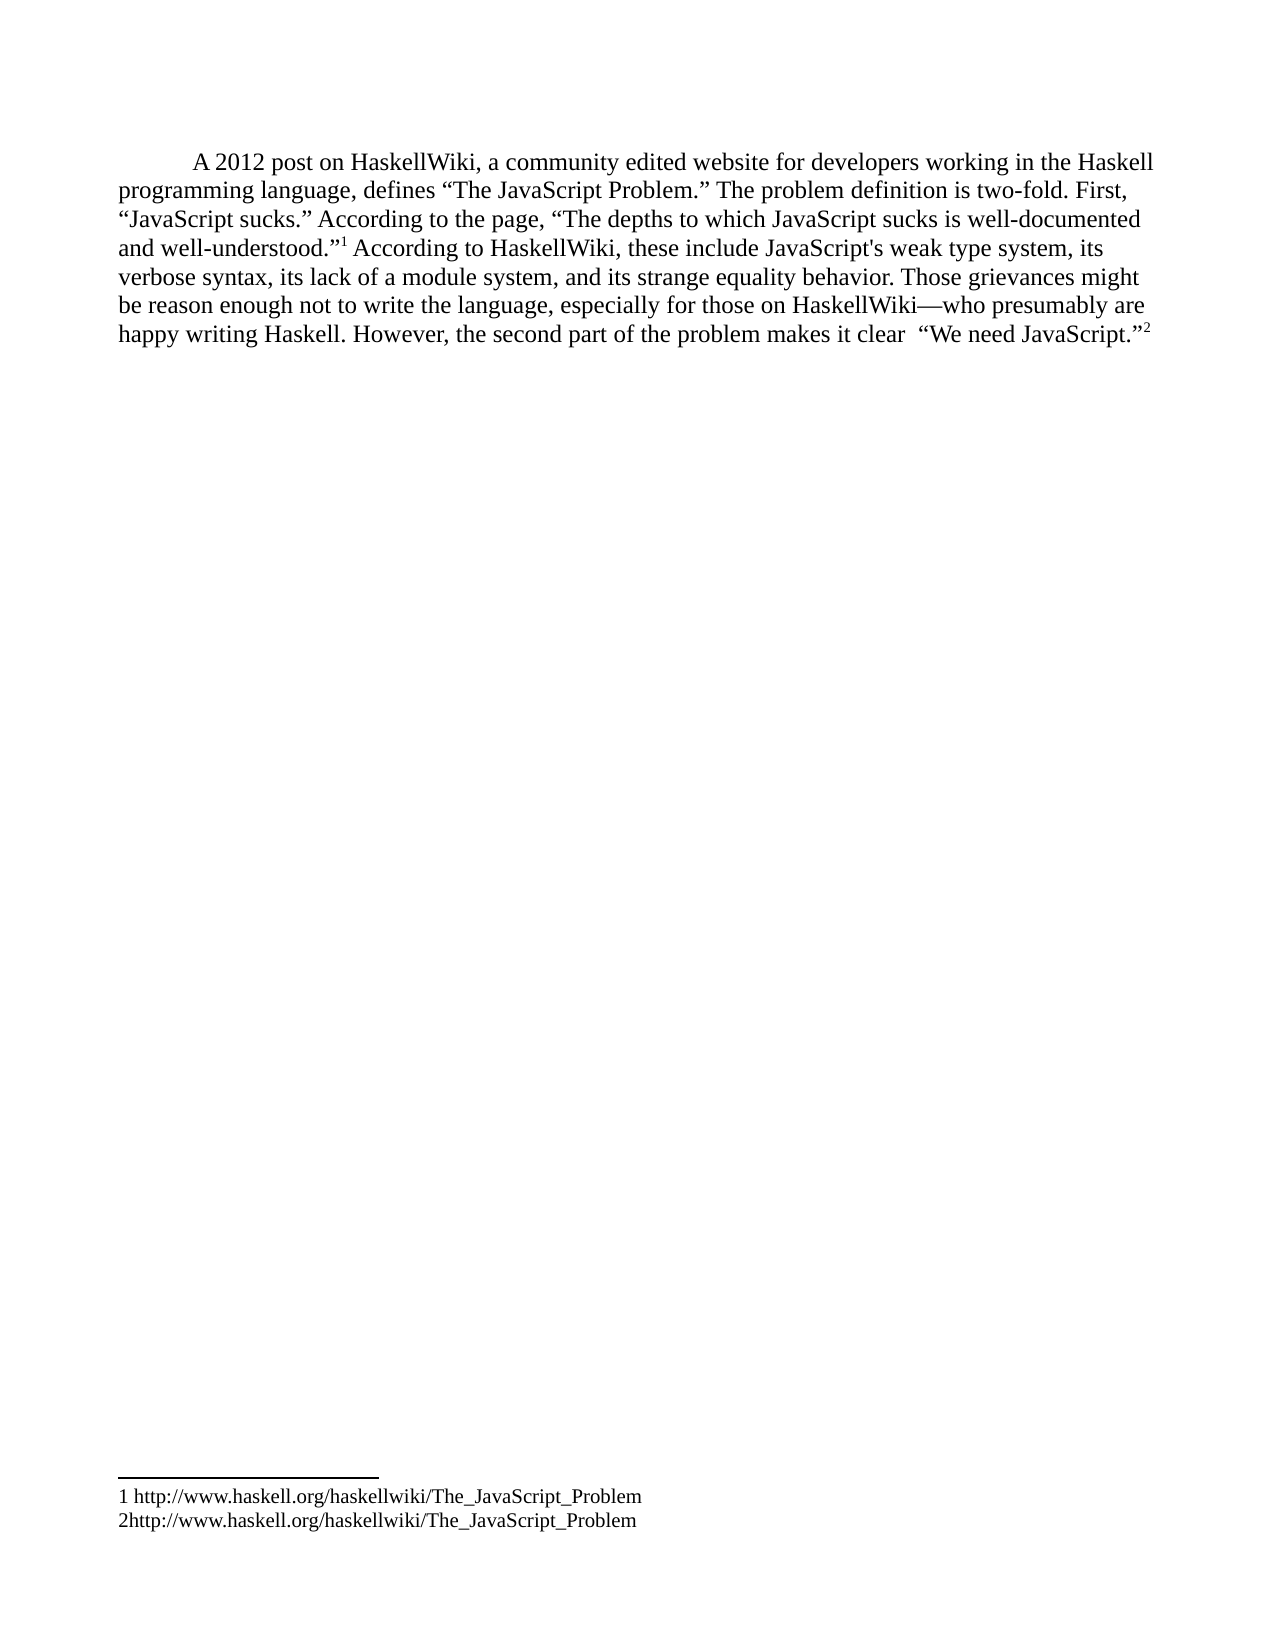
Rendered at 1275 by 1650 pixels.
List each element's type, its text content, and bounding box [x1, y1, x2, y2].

text http://www.haskell.org/haskellwiki/The_JavaScript_Problem [118, 1508, 1157, 1532]
text http://www.haskell.org/haskellwiki/The_JavaScript_Problem [118, 1484, 1157, 1508]
text A 2012 post on HaskellWiki, a community edited website for developers working in the Haskell programming language, defines “The JavaScript Problem.” The problem definition is two-fold. First, “JavaScript sucks.” According to the page, “The depths to which JavaScript sucks is well-documented and well-understood.” According to HaskellWiki, these include JavaScript's weak type system, its verbose syntax, its lack of a module system, and its strange equality behavior. Those grievances might be reason enough not to write the language, especially for those on HaskellWiki—who presumably are happy writing Haskell. However, the second part of the problem makes it clear “We need JavaScript.” [118, 147, 1157, 348]
